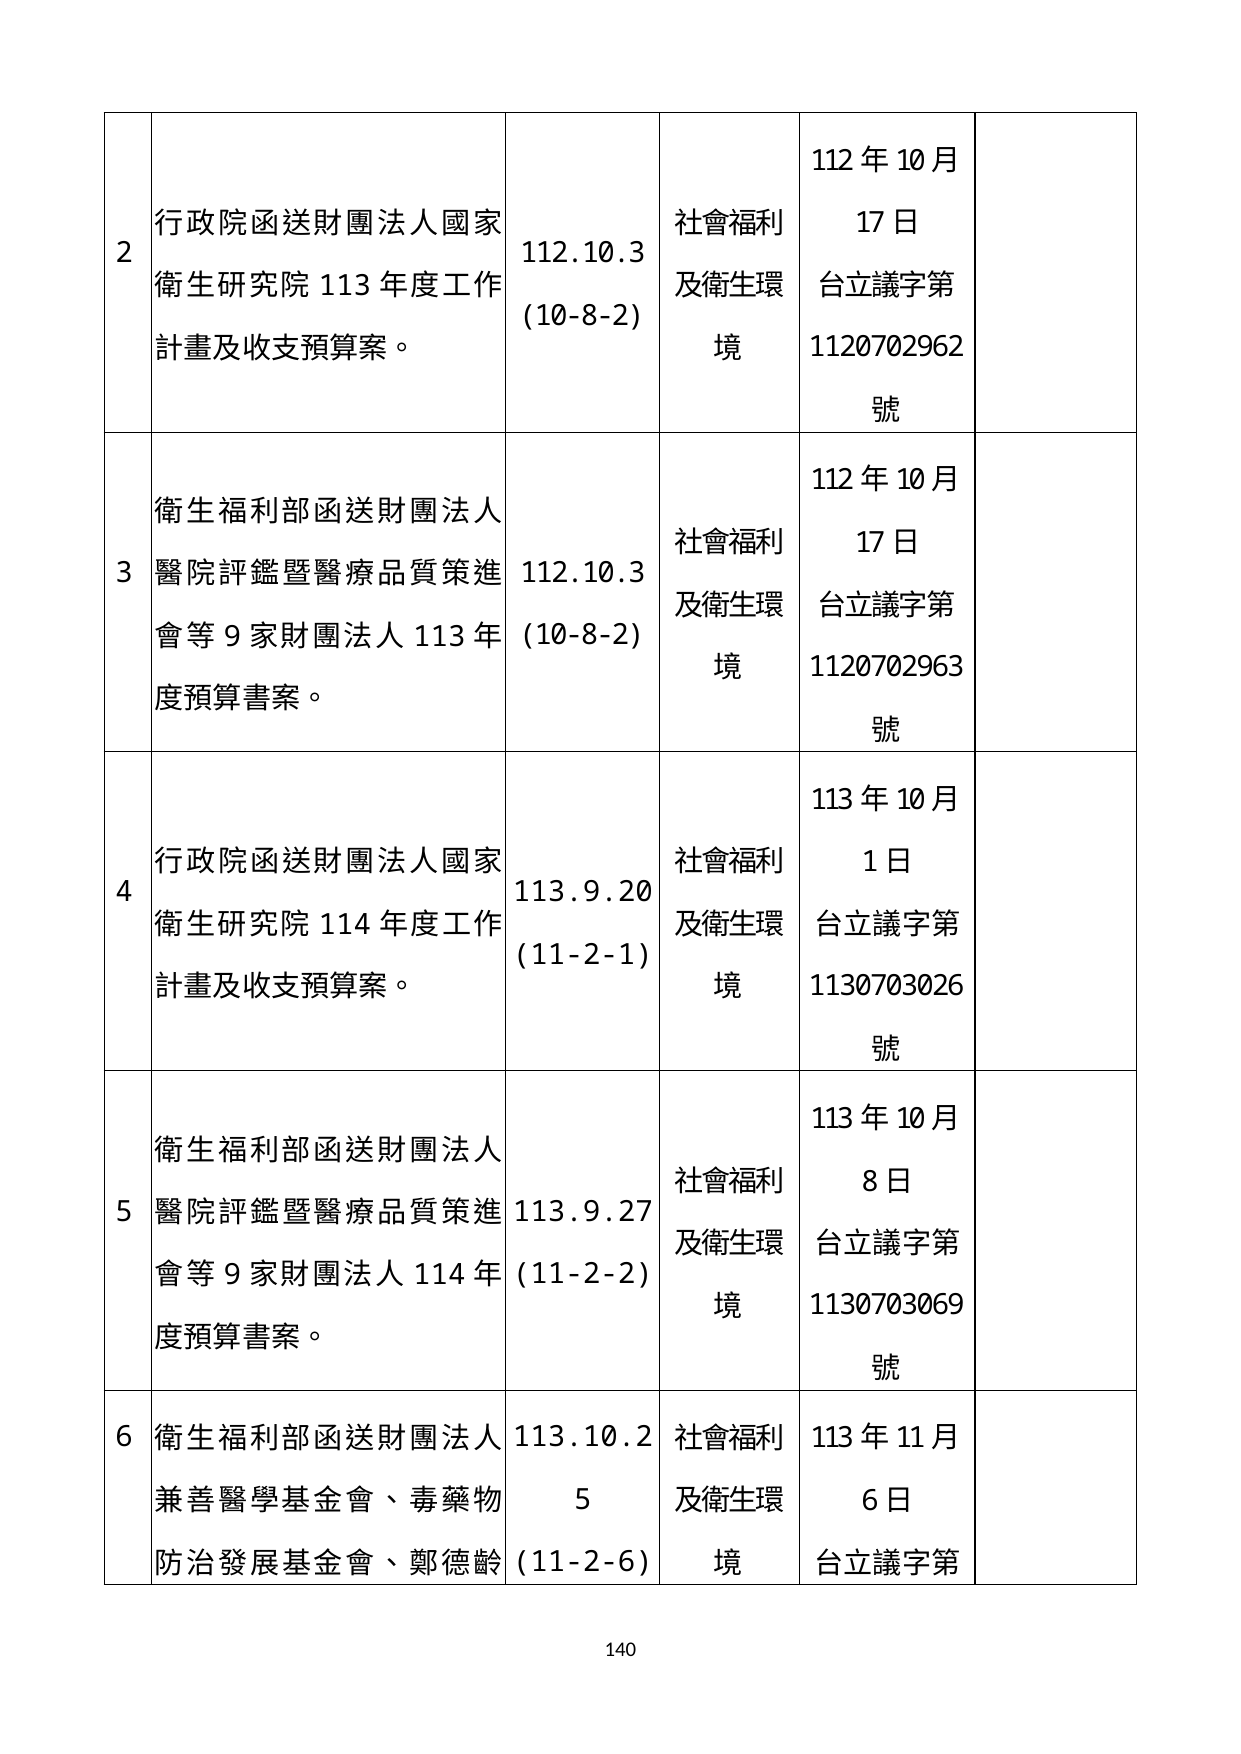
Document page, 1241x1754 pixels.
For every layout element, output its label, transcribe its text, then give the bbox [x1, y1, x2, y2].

table_cell [105, 752, 151, 1070]
table_cell 113年10月1日 台立議字第1130703026號 [800, 752, 974, 1070]
table_cell 衛生福利部函送財團法人醫院評鑑暨醫療品質策進會等9家財團法人114年度預算書案。 [152, 1071, 505, 1390]
table_cell 衛生福利部函送財團法人醫院評鑑暨醫療品質策進會等9家財團法人113年度預算書案。 [152, 433, 505, 751]
table_cell 社會福利及衛生環境 [660, 1391, 799, 1584]
table_cell [105, 113, 151, 432]
table_cell [976, 113, 1136, 432]
table_cell 衛生福利部函送財團法人兼善醫學基金會、毒藥物防治發展基金會、鄭德齡 [152, 1391, 505, 1584]
table_cell [976, 1391, 1136, 1584]
table_cell 113年10月8日 台立議字第1130703069號 [800, 1071, 974, 1390]
table_cell 113.10.25 (11-2-6) [506, 1391, 659, 1584]
table_cell [976, 1071, 1136, 1390]
table_cell 社會福利及衛生環境 [660, 113, 799, 432]
table_cell 112年10月17日 台立議字第1120702963號 [800, 433, 974, 751]
table_cell 112年10月17日 台立議字第1120702962號 [800, 113, 974, 432]
table_cell [976, 433, 1136, 751]
table_cell 112.10.3 (10-8-2) [506, 433, 659, 751]
table_cell 113.9.27 (11-2-2) [506, 1071, 659, 1390]
table_cell [105, 433, 151, 751]
table_cell [105, 1071, 151, 1390]
table_cell 113.9.20 (11-2-1) [506, 752, 659, 1070]
table_cell 行政院函送財團法人國家衛生研究院114年度工作計畫及收支預算案。 [152, 752, 505, 1070]
table_cell 行政院函送財團法人國家衛生研究院113年度工作計畫及收支預算案。 [152, 113, 505, 432]
table_cell 社會福利及衛生環境 [660, 752, 799, 1070]
table_cell 113年11月6日 台立議字第 [800, 1391, 974, 1584]
table_cell [105, 1391, 151, 1584]
table_cell 社會福利及衛生環境 [660, 1071, 799, 1390]
table_cell [976, 752, 1136, 1070]
table_cell 社會福利及衛生環境 [660, 433, 799, 751]
table_cell 112.10.3 (10-8-2) [506, 113, 659, 432]
